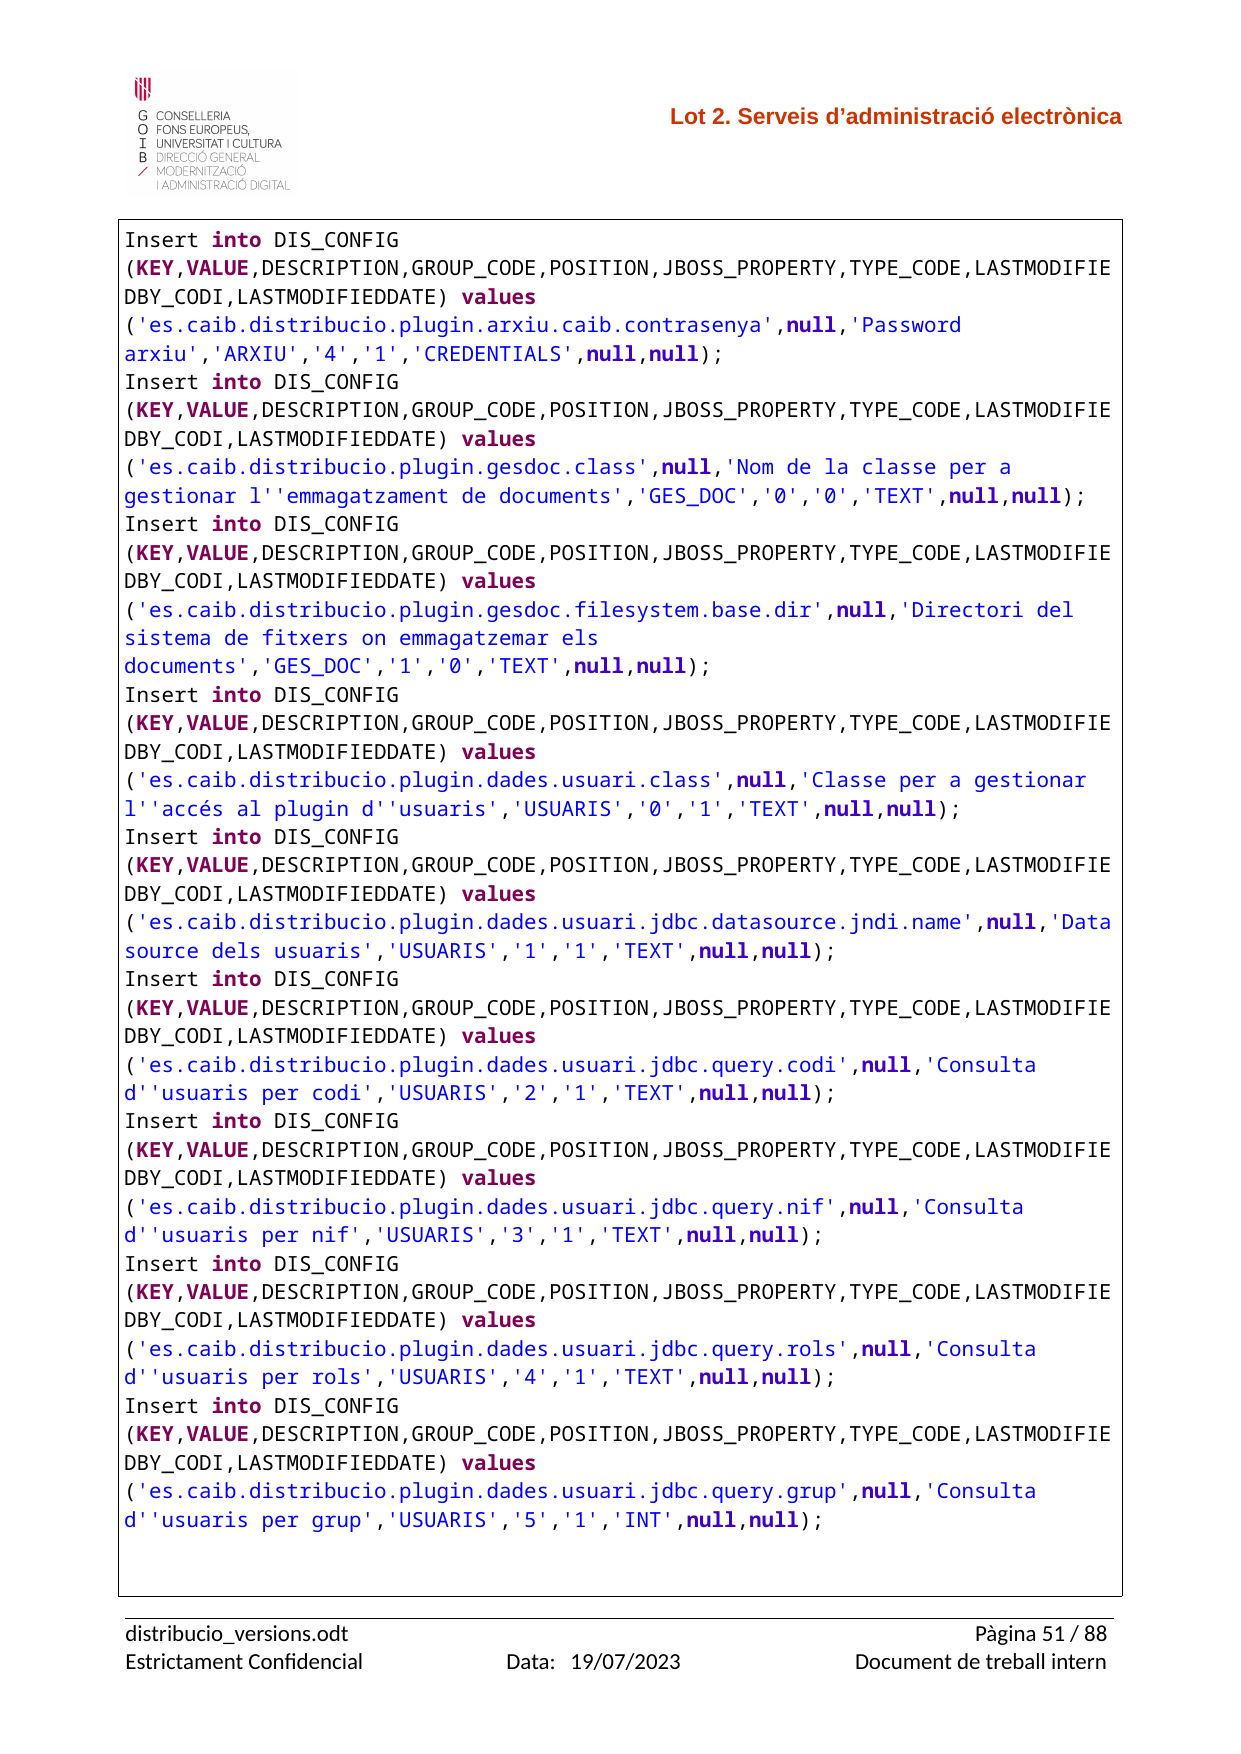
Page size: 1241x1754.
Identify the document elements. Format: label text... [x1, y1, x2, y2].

picture [126, 70, 299, 197]
table_header Insert into DIS_CONFIG (KEY,VALUE,DESCRIPTION,GROUP_CODE,POSITION,JBOSS_PROPERTY,TYPE_CODE,LASTMODIFIEDBY_CODI,LASTMODIFIEDDATE) values ('es.caib.distribucio.plugin.arxiu.caib.contrasenya',null,'Password arxiu','ARXIU','4','1','CREDENTIALS',null,null); Insert into DIS_CONFIG (KEY,VALUE,DESCRIPTION,GROUP_CODE,POSITION,JBOSS_PROPERTY,TYPE_CODE,LASTMODIFIEDBY_CODI,LASTMODIFIEDDATE) values ('es.caib.distribucio.plugin.gesdoc.class',null,'Nom de la classe per a gestionar l''emmagatzament de documents','GES_DOC','0','0','TEXT',null,null); Insert into DIS_CONFIG (KEY,VALUE,DESCRIPTION,GROUP_CODE,POSITION,JBOSS_PROPERTY,TYPE_CODE,LASTMODIFIEDBY_CODI,LASTMODIFIEDDATE) values ('es.caib.distribucio.plugin.gesdoc.filesystem.base.dir',null,'Directori del sistema de fitxers on emmagatzemar els documents','GES_DOC','1','0','TEXT',null,null); Insert into DIS_CONFIG (KEY,VALUE,DESCRIPTION,GROUP_CODE,POSITION,JBOSS_PROPERTY,TYPE_CODE,LASTMODIFIEDBY_CODI,LASTMODIFIEDDATE) values ('es.caib.distribucio.plugin.dades.usuari.class',null,'Classe per a gestionar l''accés al plugin d''usuaris','USUARIS','0','1','TEXT',null,null); Insert into DIS_CONFIG (KEY,VALUE,DESCRIPTION,GROUP_CODE,POSITION,JBOSS_PROPERTY,TYPE_CODE,LASTMODIFIEDBY_CODI,LASTMODIFIEDDATE) values ('es.caib.distribucio.plugin.dades.usuari.jdbc.datasource.jndi.name',null,'Datasource dels usuaris','USUARIS','1','1','TEXT',null,null); Insert into DIS_CONFIG (KEY,VALUE,DESCRIPTION,GROUP_CODE,POSITION,JBOSS_PROPERTY,TYPE_CODE,LASTMODIFIEDBY_CODI,LASTMODIFIEDDATE) values ('es.caib.distribucio.plugin.dades.usuari.jdbc.query.codi',null,'Consulta d''usuaris per codi','USUARIS','2','1','TEXT',null,null); Insert into DIS_CONFIG (KEY,VALUE,DESCRIPTION,GROUP_CODE,POSITION,JBOSS_PROPERTY,TYPE_CODE,LASTMODIFIEDBY_CODI,LASTMODIFIEDDATE) values ('es.caib.distribucio.plugin.dades.usuari.jdbc.query.nif',null,'Consulta d''usuaris per nif','USUARIS','3','1','TEXT',null,null); Insert into DIS_CONFIG (KEY,VALUE,DESCRIPTION,GROUP_CODE,POSITION,JBOSS_PROPERTY,TYPE_CODE,LASTMODIFIEDBY_CODI,LASTMODIFIEDDATE) values ('es.caib.distribucio.plugin.dades.usuari.jdbc.query.rols',null,'Consulta d''usuaris per rols','USUARIS','4','1','TEXT',null,null); Insert into DIS_CONFIG (KEY,VALUE,DESCRIPTION,GROUP_CODE,POSITION,JBOSS_PROPERTY,TYPE_CODE,LASTMODIFIEDBY_CODI,LASTMODIFIEDDATE) values ('es.caib.distribucio.plugin.dades.usuari.jdbc.query.grup',null,'Consulta d''usuaris per grup','USUARIS','5','1','INT',null,null); [119, 220, 1122, 1596]
